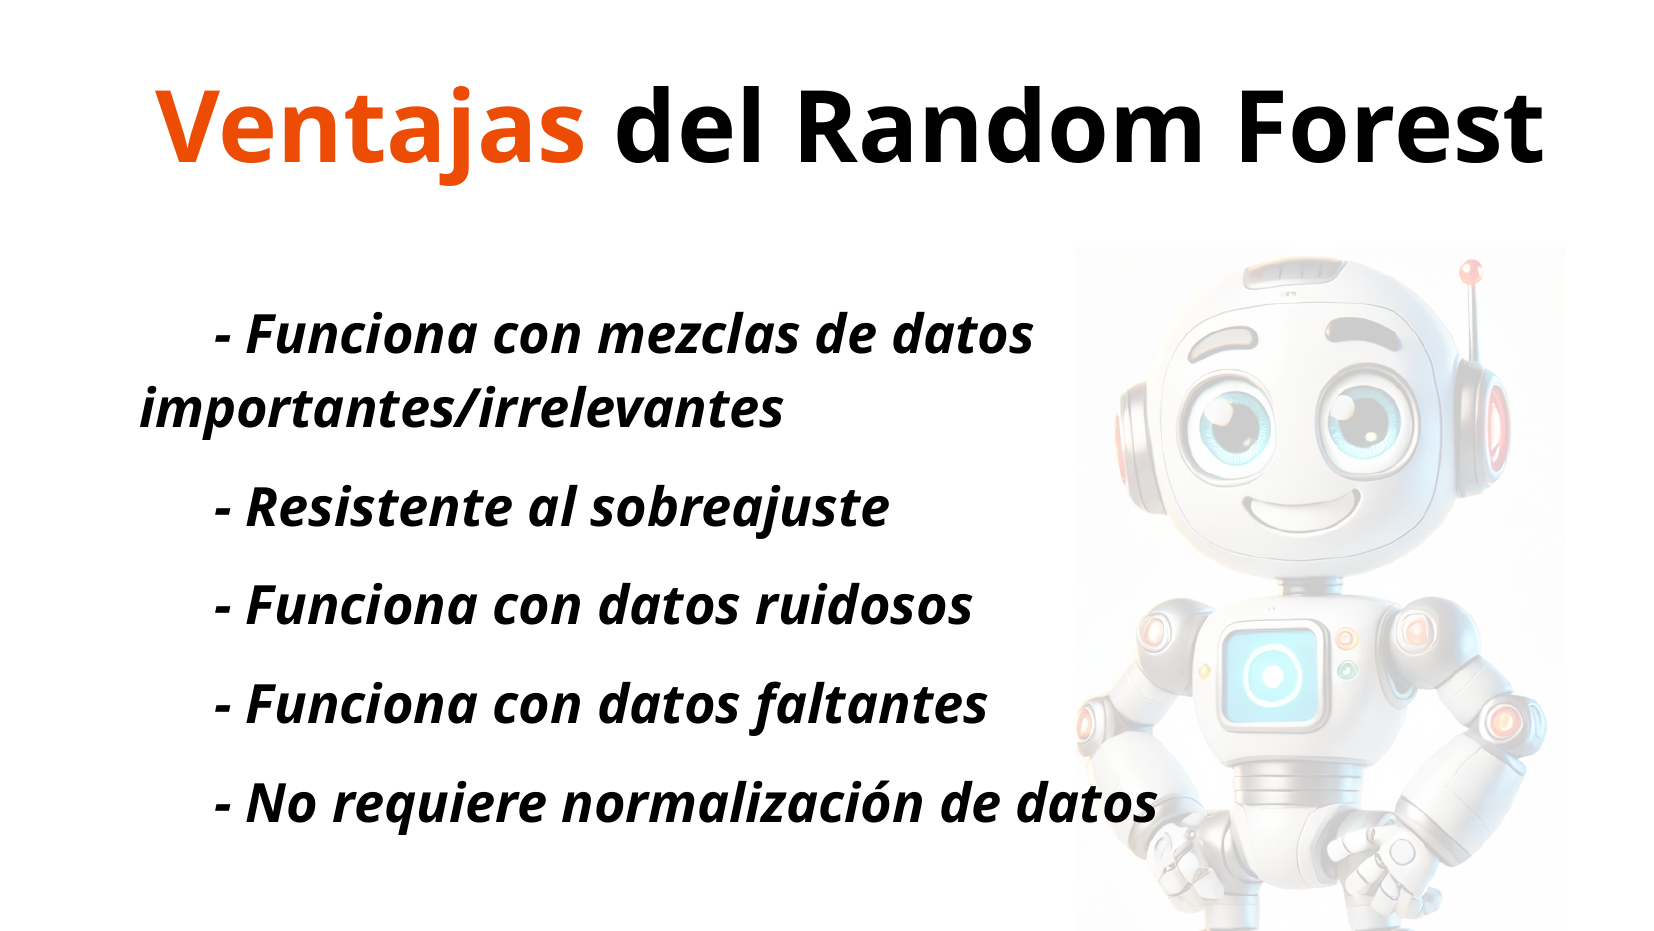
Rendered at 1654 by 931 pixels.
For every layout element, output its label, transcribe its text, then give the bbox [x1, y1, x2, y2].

text_box Ventajas del Random Forest [82, 47, 1622, 814]
text_box [1075, 814, 1565, 931]
